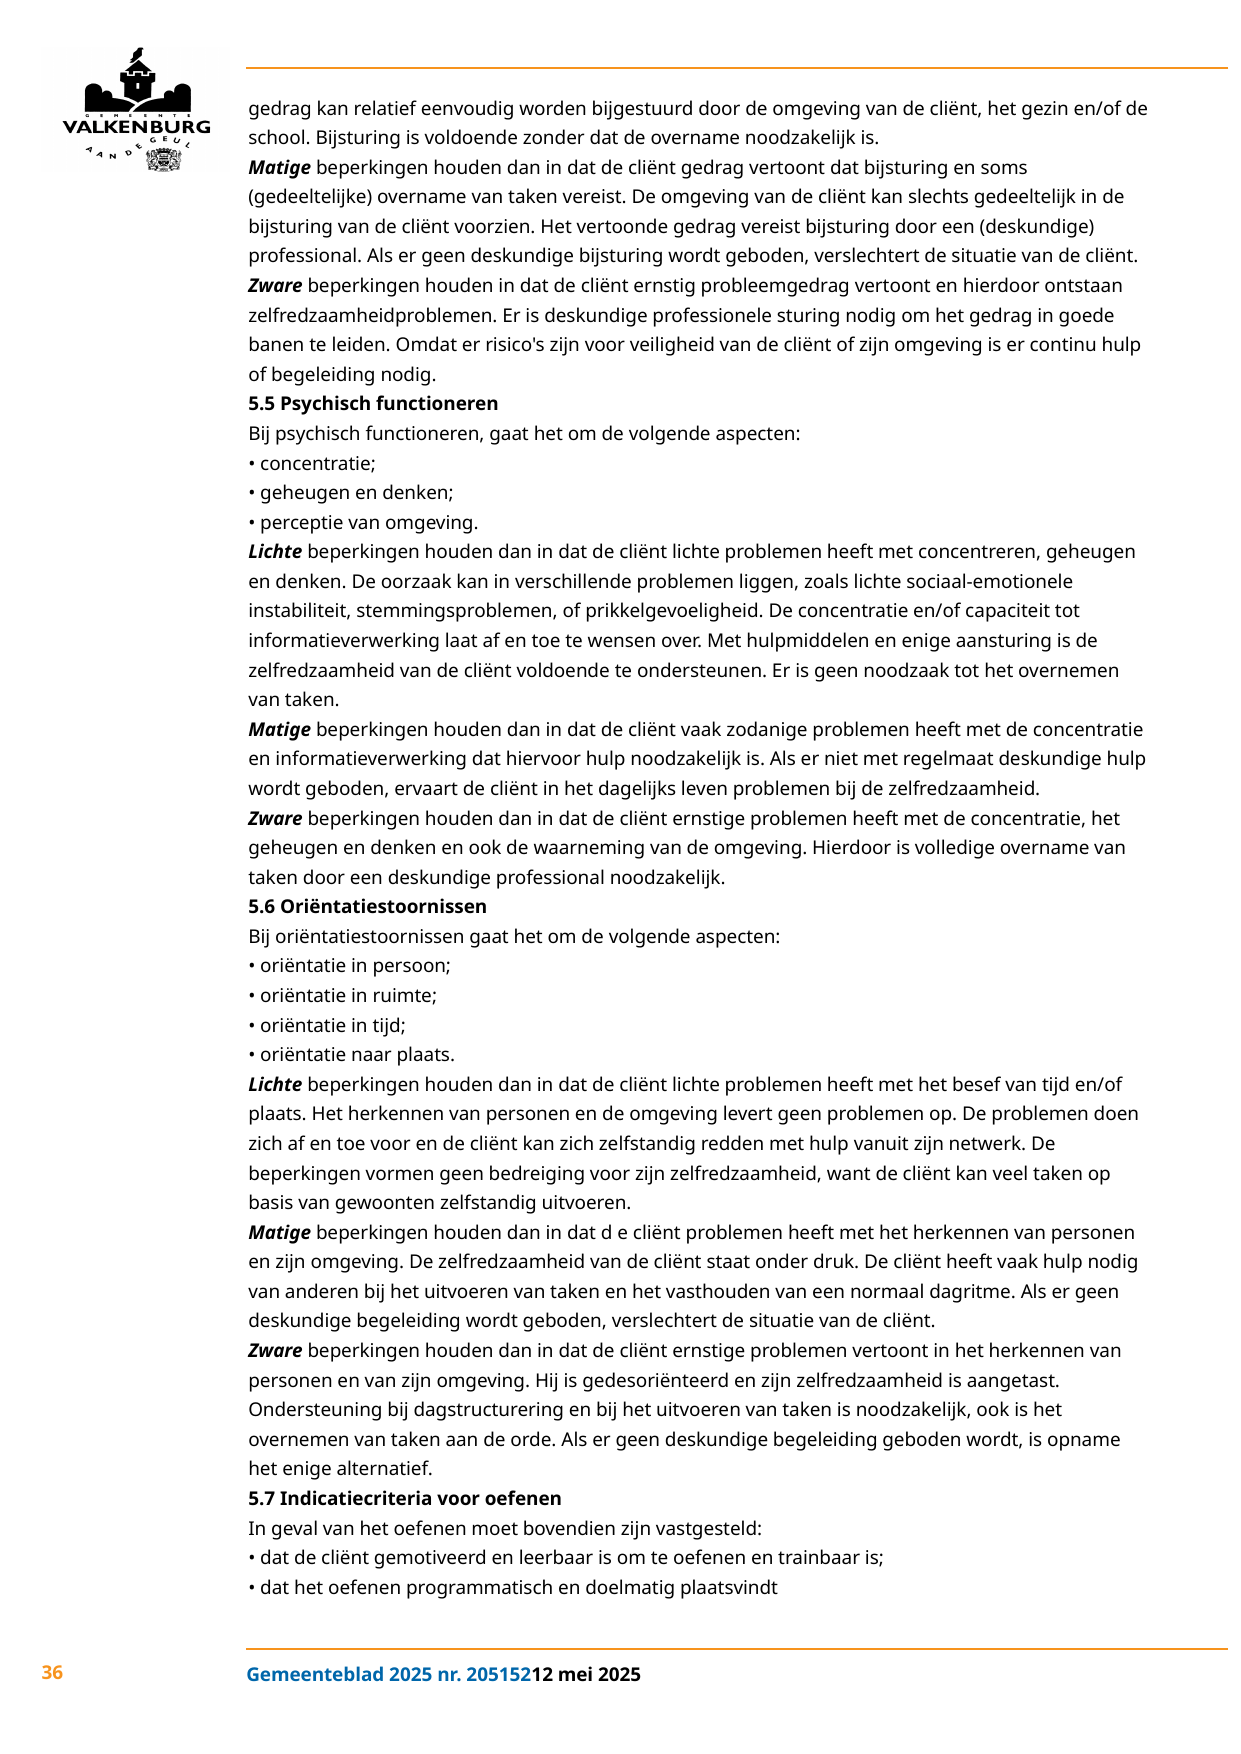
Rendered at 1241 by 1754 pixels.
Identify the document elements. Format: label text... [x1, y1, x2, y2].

text • dat de cliënt gemotiveerd en leerbaar is om te oefenen en trainbaar is; [248, 1544, 1152, 1570]
text Lichte beperkingen houden dan in dat de cliënt lichte problemen heeft met concentreren, geheugen en denken. De oorzaak kan in verschillende problemen liggen, zoals lichte sociaal-emotionele instabiliteit, stemmingsproblemen, of prikkelgevoeligheid. De concentratie en/of capaciteit tot informatieverwerking laat af en toe te wensen over. Met hulpmiddelen en enige aansturing is de zelfredzaamheid van de cliënt voldoende te ondersteunen. Er is geen noodzaak tot het overnemen van taken. [248, 538, 1152, 712]
text Zware beperkingen houden dan in dat de cliënt ernstige problemen heeft met de concentratie, het geheugen en denken en ook de waarneming van de omgeving. Hierdoor is volledige overname van taken door een deskundige professional noodzakelijk. [248, 805, 1152, 890]
text • oriëntatie naar plaats. [248, 1041, 1152, 1067]
text In geval van het oefenen moet bovendien zijn vastgesteld: [248, 1515, 1152, 1541]
text Matige beperkingen houden dan in dat de cliënt gedrag vertoont dat bijsturing en soms (gedeeltelijke) overname van taken vereist. De omgeving van de cliënt kan slechts gedeeltelijk in de bijsturing van de cliënt voorzien. Het vertoonde gedrag vereist bijsturing door een (deskundige) professional. Als er geen deskundige bijsturing wordt geboden, verslechtert de situatie van de cliënt. [248, 154, 1152, 268]
text • oriëntatie in tijd; [248, 1012, 1152, 1038]
text Lichte beperkingen houden dan in dat de cliënt lichte problemen heeft met het besef van tijd en/of plaats. Het herkennen van personen en de omgeving levert geen problemen op. De problemen doen zich af en toe voor en de cliënt kan zich zelfstandig redden met hulp vanuit zijn netwerk. De beperkingen vormen geen bedreiging voor zijn zelfredzaamheid, want de cliënt kan veel taken op basis van gewoonten zelfstandig uitvoeren. [248, 1071, 1152, 1215]
text • oriëntatie in ruimte; [248, 982, 1152, 1008]
text Zware beperkingen houden in dat de cliënt ernstig probleemgedrag vertoont en hierdoor ontstaan zelfredzaamheidproblemen. Er is deskundige professionele sturing nodig om het gedrag in goede banen te leiden. Omdat er risico's zijn voor veiligheid van de cliënt of zijn omgeving is er continu hulp of begeleiding nodig. [248, 272, 1152, 387]
text 5.7 Indicatiecriteria voor oefenen [248, 1485, 1152, 1511]
text Bij psychisch functioneren, gaat het om de volgende aspecten: [248, 420, 1152, 446]
picture [41, 47, 231, 172]
text 5.5 Psychisch functioneren [248, 391, 1152, 416]
text gedrag kan relatief eenvoudig worden bijgestuurd door de omgeving van de cliënt, het gezin en/of de school. Bijsturing is voldoende zonder dat de overname noodzakelijk is. [248, 95, 1152, 150]
text 5.6 Oriëntatiestoornissen [248, 893, 1152, 919]
text Matige beperkingen houden dan in dat d e cliënt problemen heeft met het herkennen van personen en zijn omgeving. De zelfredzaamheid van de cliënt staat onder druk. De cliënt heeft vaak hulp nodig van anderen bij het uitvoeren van taken en het vasthouden van een normaal dagritme. Als er geen deskundige begeleiding wordt geboden, verslechtert de situatie van de cliënt. [248, 1219, 1152, 1333]
text • oriëntatie in persoon; [248, 953, 1152, 978]
text • dat het oefenen programmatisch en doelmatig plaatsvindt [248, 1574, 1152, 1600]
text Bij oriëntatiestoornissen gaat het om de volgende aspecten: [248, 923, 1152, 949]
text • geheugen en denken; [248, 479, 1152, 505]
text Matige beperkingen houden dan in dat de cliënt vaak zodanige problemen heeft met de concentratie en informatieverwerking dat hiervoor hulp noodzakelijk is. Als er niet met regelmaat deskundige hulp wordt geboden, ervaart de cliënt in het dagelijks leven problemen bij de zelfredzaamheid. [248, 716, 1152, 801]
text • concentratie; [248, 450, 1152, 476]
text Zware beperkingen houden dan in dat de cliënt ernstige problemen vertoont in het herkennen van personen en van zijn omgeving. Hij is gedesoriënteerd en zijn zelfredzaamheid is aangetast. Ondersteuning bij dagstructurering en bij het uitvoeren van taken is noodzakelijk, ook is het overnemen van taken aan de orde. Als er geen deskundige begeleiding geboden wordt, is opname het enige alternatief. [248, 1337, 1152, 1481]
text • perceptie van omgeving. [248, 509, 1152, 535]
